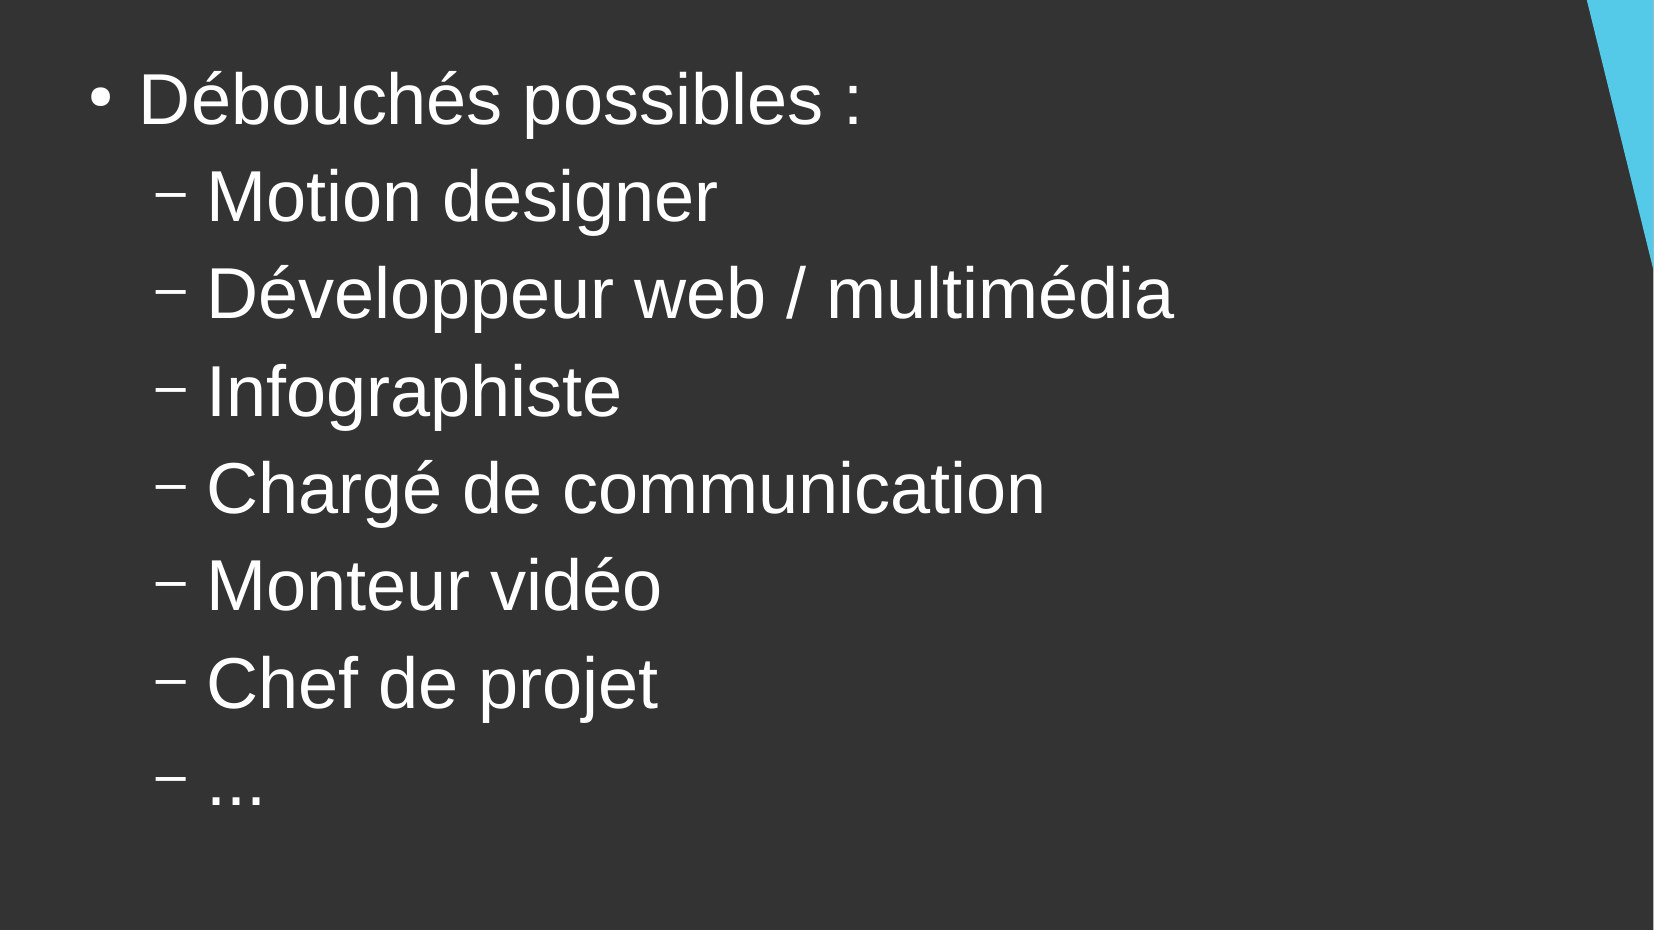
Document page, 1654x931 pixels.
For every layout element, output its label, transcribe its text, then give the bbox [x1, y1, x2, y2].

list Débouchés possibles : Motion designer Développeur web / multimédia Infographiste Chargé de communication Monteur vidéo Chef de projet ... [70, 59, 1595, 827]
text_box [1586, 0, 1654, 273]
